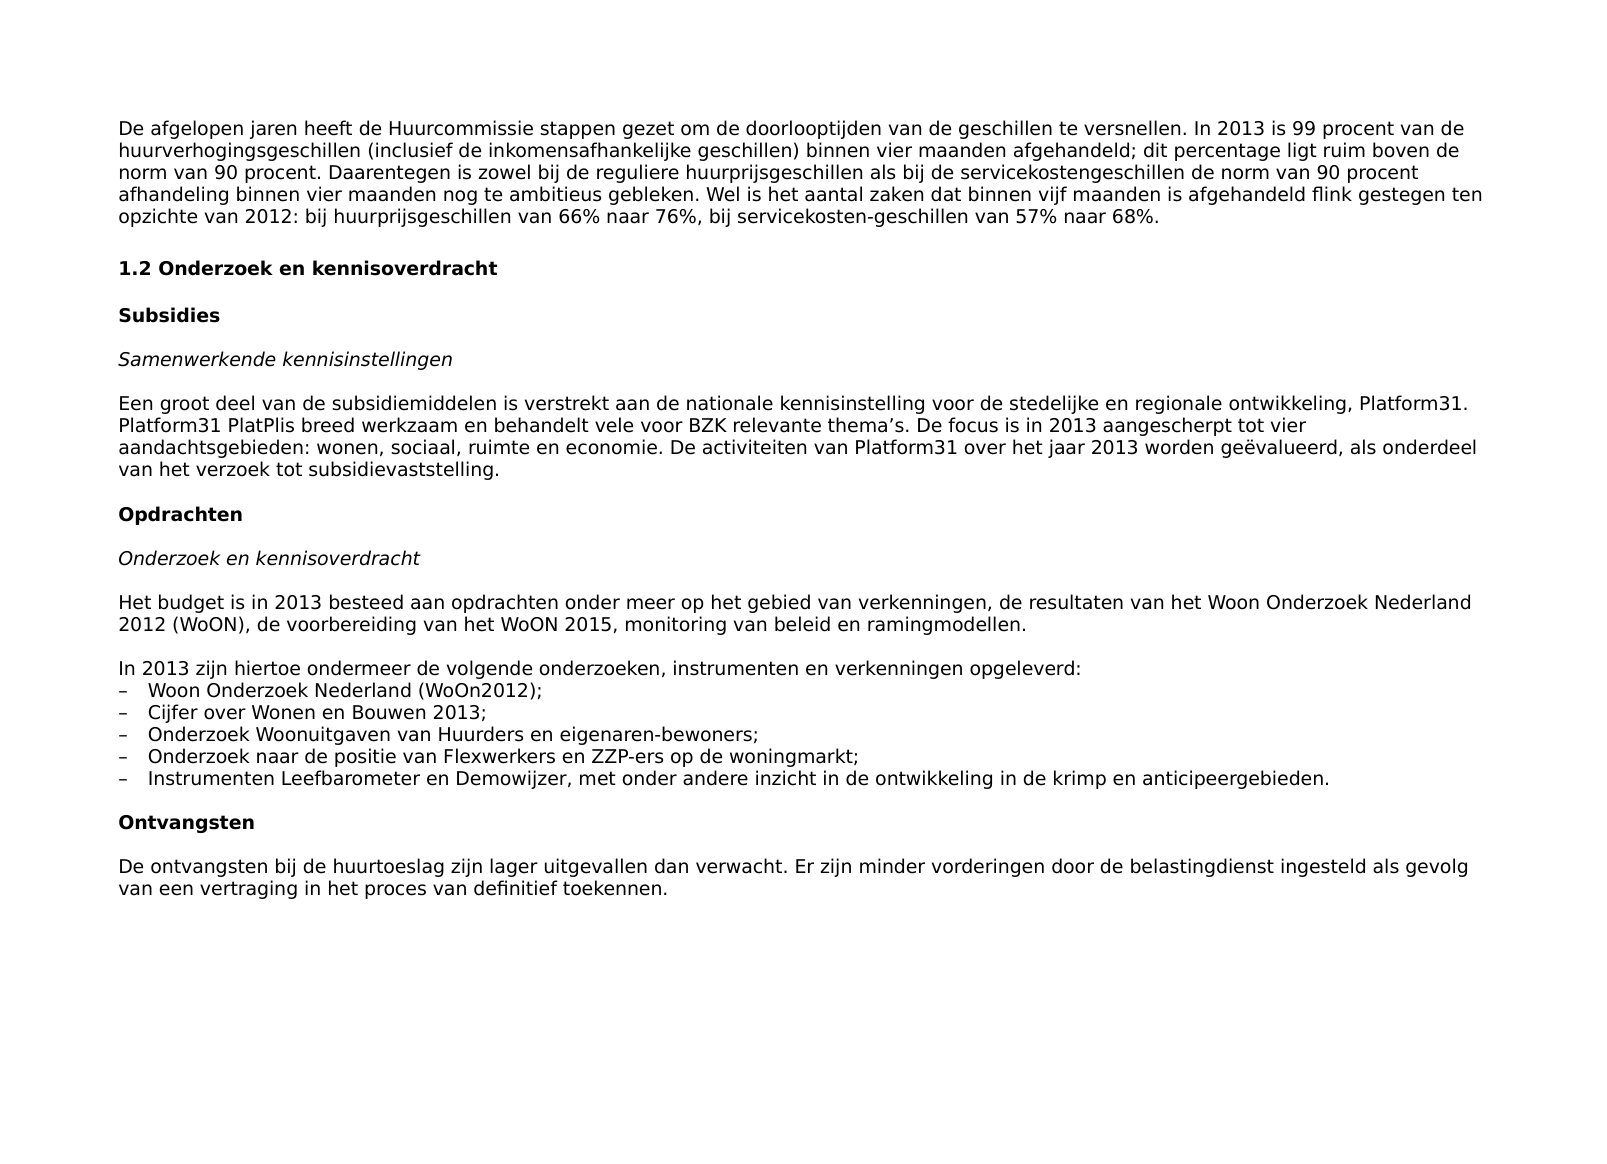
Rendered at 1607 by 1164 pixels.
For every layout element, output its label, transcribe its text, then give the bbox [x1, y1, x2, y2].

subtitle Subsidies [118, 305, 1488, 327]
text Een groot deel van de subsidiemiddelen is verstrekt aan de nationale kennisinstelling voor de stedelijke en regionale ontwikkeling, Platform31. Platform31 PlatPlis breed werkzaam en behandelt vele voor BZK relevante thema’s. De focus is in 2013 aangescherpt tot vier aandachtsgebieden: wonen, sociaal, ruimte en economie. De activiteiten van Platform31 over het jaar 2013 worden geëvalueerd, als onderdeel van het verzoek tot subsidievaststelling. [118, 393, 1488, 481]
text De ontvangsten bij de huurtoeslag zijn lager uitgevallen dan verwacht. Er zijn minder vorderingen door de belastingdienst ingesteld als gevolg van een vertraging in het proces van definitief toekennen. [118, 856, 1488, 900]
subtitle 1.2 Onderzoek en kennisoverdracht [118, 258, 1488, 280]
text – Onderzoek Woonuitgaven van Huurders en eigenaren-bewoners; [118, 724, 1488, 746]
subtitle Opdrachten [118, 503, 1488, 525]
subtitle Ontvangsten [118, 812, 1488, 834]
text – Instrumenten Leefbarometer en Demowijzer, met onder andere inzicht in de ontwikkeling in de krimp en anticipeergebieden. [118, 768, 1488, 790]
text De afgelopen jaren heeft de Huurcommissie stappen gezet om de doorlooptijden van de geschillen te versnellen. In 2013 is 99 procent van de huurverhogingsgeschillen (inclusief de inkomensafhankelijke geschillen) binnen vier maanden afgehandeld; dit percentage ligt ruim boven de norm van 90 procent. Daarentegen is zowel bij de reguliere huurprijsgeschillen als bij de servicekostengeschillen de norm van 90 procent afhandeling binnen vier maanden nog te ambitieus gebleken. Wel is het aantal zaken dat binnen vijf maanden is afgehandeld flink gestegen ten opzichte van 2012: bij huurprijsgeschillen van 66% naar 76%, bij servicekosten-geschillen van 57% naar 68%. [118, 118, 1488, 228]
text – Woon Onderzoek Nederland (WoOn2012); [118, 680, 1488, 702]
subtitle Onderzoek en kennisoverdracht [118, 548, 1488, 569]
text In 2013 zijn hiertoe ondermeer de volgende onderzoeken, instrumenten en verkenningen opgeleverd: [118, 658, 1488, 680]
text – Onderzoek naar de positie van Flexwerkers en ZZP-ers op de woningmarkt; [118, 746, 1488, 768]
subtitle Samenwerkende kennisinstellingen [118, 349, 1488, 371]
text Het budget is in 2013 besteed aan opdrachten onder meer op het gebied van verkenningen, de resultaten van het Woon Onderzoek Nederland 2012 (WoON), de voorbereiding van het WoON 2015, monitoring van beleid en ramingmodellen. [118, 592, 1488, 636]
text – Cijfer over Wonen en Bouwen 2013; [118, 702, 1488, 724]
